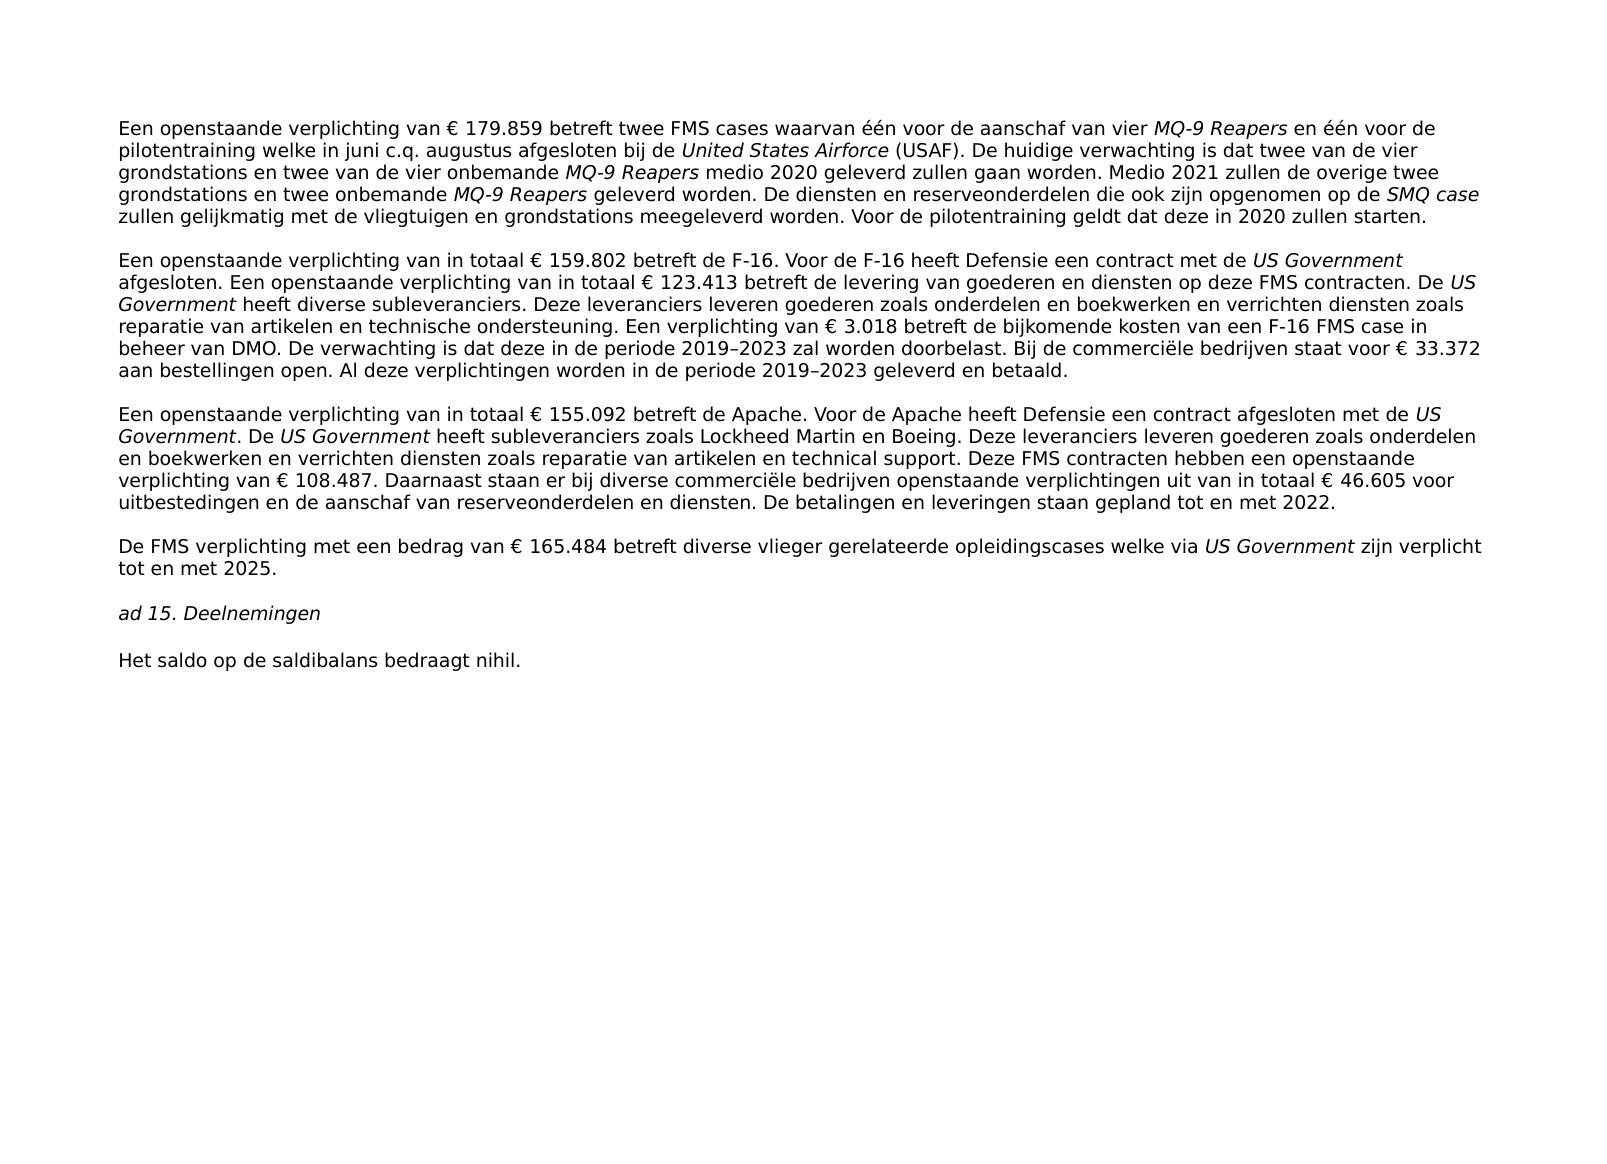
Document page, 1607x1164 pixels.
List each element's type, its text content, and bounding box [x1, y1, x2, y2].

text Een openstaande verplichting van in totaal € 155.092 betreft de Apache. Voor de Apache heeft Defensie een contract afgesloten met de US Government. De US Government heeft subleveranciers zoals Lockheed Martin en Boeing. Deze leveranciers leveren goederen zoals onderdelen en boekwerken en verrichten diensten zoals reparatie van artikelen en technical support. Deze FMS contracten hebben een openstaande verplichting van € 108.487. Daarnaast staan er bij diverse commerciële bedrijven openstaande verplichtingen uit van in totaal € 46.605 voor uitbestedingen en de aanschaf van reserveonderdelen en diensten. De betalingen en leveringen staan gepland tot en met 2022. [118, 404, 1488, 514]
subtitle ad 15. Deelnemingen [118, 602, 1488, 624]
text De FMS verplichting met een bedrag van € 165.484 betreft diverse vlieger gerelateerde opleidingscases welke via US Government zijn verplicht tot en met 2025. [118, 536, 1488, 580]
text Een openstaande verplichting van € 179.859 betreft twee FMS cases waarvan één voor de aanschaf van vier MQ-9 Reapers en één voor de pilotentraining welke in juni c.q. augustus afgesloten bij de United States Airforce (USAF). De huidige verwachting is dat twee van de vier grondstations en twee van de vier onbemande MQ-9 Reapers medio 2020 geleverd zullen gaan worden. Medio 2021 zullen de overige twee grondstations en twee onbemande MQ-9 Reapers geleverd worden. De diensten en reserveonderdelen die ook zijn opgenomen op de SMQ case zullen gelijkmatig met de vliegtuigen en grondstations meegeleverd worden. Voor de pilotentraining geldt dat deze in 2020 zullen starten. [118, 118, 1488, 228]
text Een openstaande verplichting van in totaal € 159.802 betreft de F-16. Voor de F-16 heeft Defensie een contract met de US Government afgesloten. Een openstaande verplichting van in totaal € 123.413 betreft de levering van goederen en diensten op deze FMS contracten. De US Government heeft diverse subleveranciers. Deze leveranciers leveren goederen zoals onderdelen en boekwerken en verrichten diensten zoals reparatie van artikelen en technische ondersteuning. Een verplichting van € 3.018 betreft de bijkomende kosten van een F-16 FMS case in beheer van DMO. De verwachting is dat deze in de periode 2019–2023 zal worden doorbelast. Bij de commerciële bedrijven staat voor € 33.372 aan bestellingen open. Al deze verplichtingen worden in de periode 2019–2023 geleverd en betaald. [118, 250, 1488, 382]
text Het saldo op de saldibalans bedraagt nihil. [118, 649, 1488, 671]
